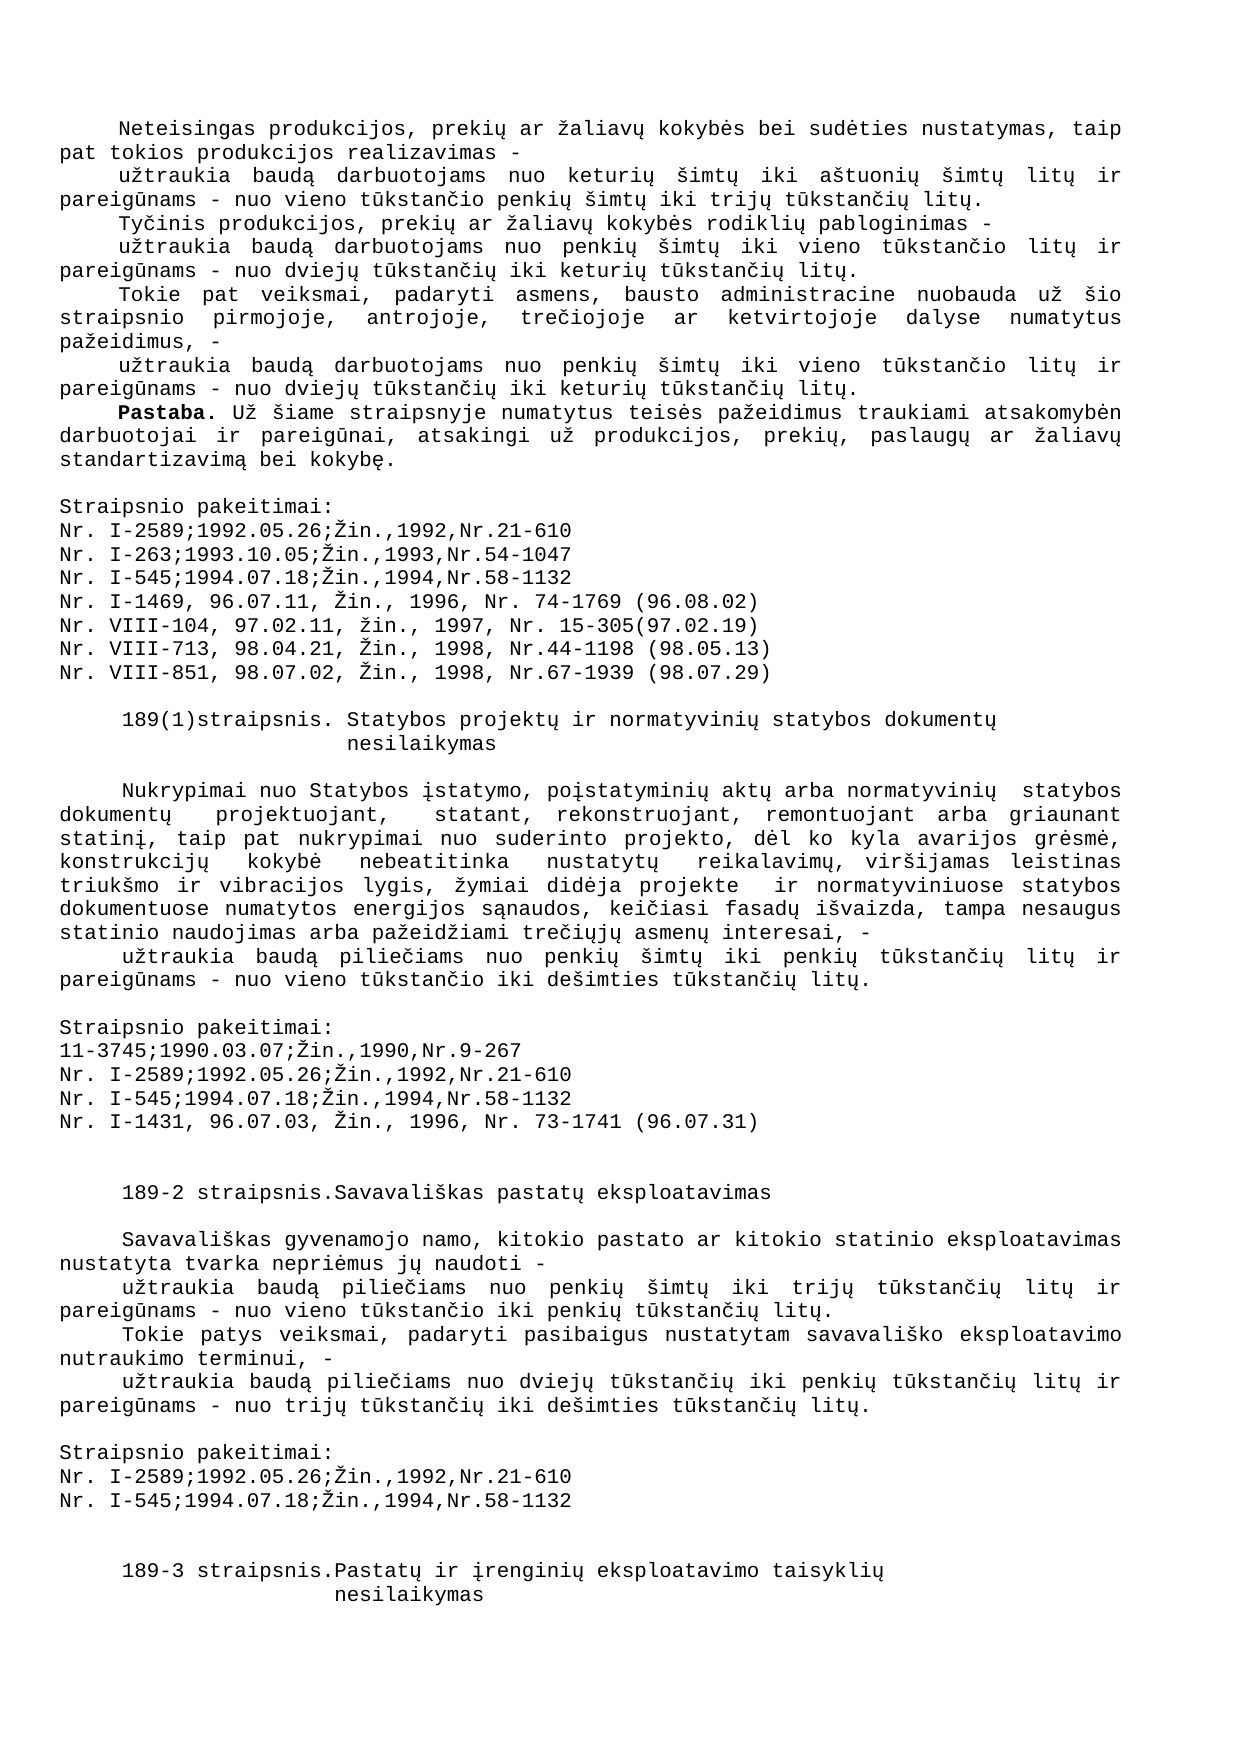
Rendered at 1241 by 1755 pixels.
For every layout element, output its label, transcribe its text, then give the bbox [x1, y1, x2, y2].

text Savavališkas gyvenamojo namo, kitokio pastato ar kitokio statinio eksploatavimas nustatyta tvarka nepriėmus jų naudoti - [59, 1229, 1122, 1277]
text Nr. VIII-851, 98.07.02, Žin., 1998, Nr.67-1939 (98.07.29) [59, 662, 1122, 686]
text Straipsnio pakeitimai: [59, 496, 1122, 520]
text Nr. I-2589;1992.05.26;Žin.,1992,Nr.21-610 [59, 1466, 1122, 1489]
text Nr. I-1469, 96.07.11, Žin., 1996, Nr. 74-1769 (96.08.02) [59, 591, 1122, 615]
text užtraukia baudą darbuotojams nuo keturių šimtų iki aštuonių šimtų litų ir pareigūnams - nuo vieno tūkstančio penkių šimtų iki trijų tūkstančių litų. [59, 165, 1122, 213]
text Nr. VIII-713, 98.04.21, Žin., 1998, Nr.44-1198 (98.05.13) [59, 638, 1122, 662]
text Nr. I-2589;1992.05.26;Žin.,1992,Nr.21-610 [59, 520, 1122, 544]
text užtraukia baudą piliečiams nuo penkių šimtų iki penkių tūkstančių litų ir pareigūnams - nuo vieno tūkstančio iki dešimties tūkstančių litų. [59, 946, 1122, 993]
text Nr. I-263;1993.10.05;Žin.,1993,Nr.54-1047 [59, 544, 1122, 567]
text užtraukia baudą darbuotojams nuo penkių šimtų iki vieno tūkstančio litų ir pareigūnams - nuo dviejų tūkstančių iki keturių tūkstančių litų. [59, 236, 1122, 284]
text Nr. I-545;1994.07.18;Žin.,1994,Nr.58-1132 [59, 1088, 1122, 1111]
text 189-2 straipsnis.Savavališkas pastatų eksploatavimas [59, 1182, 1122, 1206]
text Nukrypimai nuo Statybos įstatymo, poįstatyminių aktų arba normatyvinių statybos dokumentų projektuojant, statant, rekonstruojant, remontuojant arba griaunant statinį, taip pat nukrypimai nuo suderinto projekto, dėl ko kyla avarijos grėsmė, konstrukcijų kokybė nebeatitinka nustatytų reikalavimų, viršijamas leistinas triukšmo ir vibracijos lygis, žymiai didėja projekte ir normatyviniuose statybos dokumentuose numatytos energijos sąnaudos, keičiasi fasadų išvaizda, tampa nesaugus statinio naudojimas arba pažeidžiami trečiųjų asmenų interesai, - [59, 780, 1122, 946]
text Tokie pat veiksmai, padaryti asmens, bausto administracine nuobauda už šio straipsnio pirmojoje, antrojoje, trečiojoje ar ketvirtojoje dalyse numatytus pažeidimus, - [59, 284, 1122, 354]
text nesilaikymas [59, 733, 1122, 757]
text užtraukia baudą darbuotojams nuo penkių šimtų iki vieno tūkstančio litų ir pareigūnams - nuo dviejų tūkstančių iki keturių tūkstančių litų. [59, 354, 1122, 402]
text 189(1)straipsnis. Statybos projektų ir normatyvinių statybos dokumentų [59, 709, 1122, 733]
text nesilaikymas [59, 1584, 1122, 1608]
text Nr. I-545;1994.07.18;Žin.,1994,Nr.58-1132 [59, 1489, 1122, 1513]
text 11-3745;1990.03.07;Žin.,1990,Nr.9-267 [59, 1040, 1122, 1064]
text Nr. I-545;1994.07.18;Žin.,1994,Nr.58-1132 [59, 567, 1122, 591]
text Nr. VIII-104, 97.02.11, žin., 1997, Nr. 15-305(97.02.19) [59, 615, 1122, 638]
text Tokie patys veiksmai, padaryti pasibaigus nustatytam savavališko eksploatavimo nutraukimo terminui, - [59, 1324, 1122, 1371]
text užtraukia baudą piliečiams nuo dviejų tūkstančių iki penkių tūkstančių litų ir pareigūnams - nuo trijų tūkstančių iki dešimties tūkstančių litų. [59, 1371, 1122, 1419]
text Nr. I-2589;1992.05.26;Žin.,1992,Nr.21-610 [59, 1064, 1122, 1088]
text Neteisingas produkcijos, prekių ar žaliavų kokybės bei sudėties nustatymas, taip pat tokios produkcijos realizavimas - [59, 118, 1122, 165]
text Pastaba. Už šiame straipsnyje numatytus teisės pažeidimus traukiami atsakomybėn darbuotojai ir pareigūnai, atsakingi už produkcijos, prekių, paslaugų ar žaliavų standartizavimą bei kokybę. [59, 402, 1122, 473]
text Tyčinis produkcijos, prekių ar žaliavų kokybės rodiklių pabloginimas - [59, 213, 1122, 236]
text Straipsnio pakeitimai: [59, 1442, 1122, 1466]
text 189-3 straipsnis.Pastatų ir įrenginių eksploatavimo taisyklių [59, 1561, 1122, 1584]
text Nr. I-1431, 96.07.03, Žin., 1996, Nr. 73-1741 (96.07.31) [59, 1111, 1122, 1135]
text užtraukia baudą piliečiams nuo penkių šimtų iki trijų tūkstančių litų ir pareigūnams - nuo vieno tūkstančio iki penkių tūkstančių litų. [59, 1277, 1122, 1324]
text Straipsnio pakeitimai: [59, 1017, 1122, 1040]
